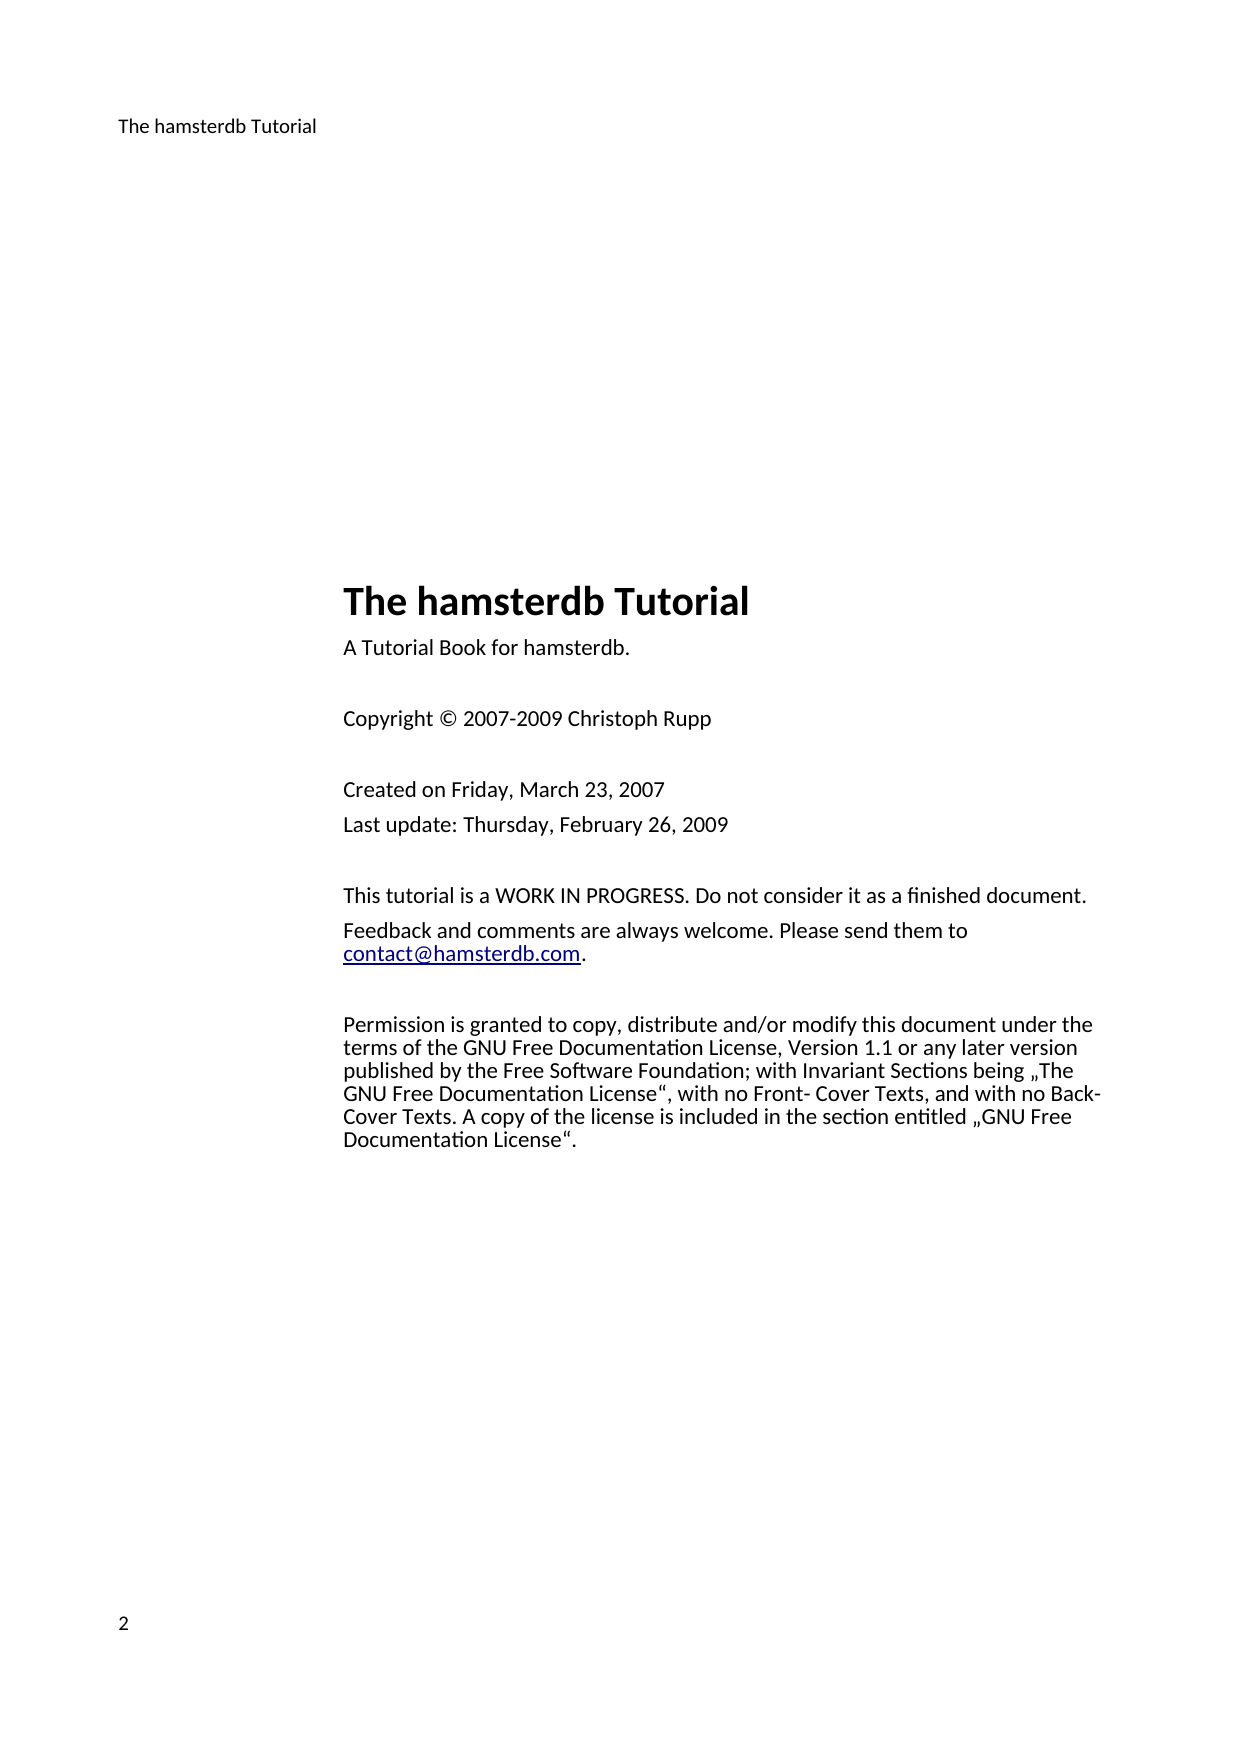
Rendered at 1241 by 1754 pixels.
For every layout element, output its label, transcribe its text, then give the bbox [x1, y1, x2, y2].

text A Tutorial Book for hamsterdb. [343, 638, 1122, 661]
text The hamsterdb Tutorial [343, 584, 1122, 626]
text This tutorial is a WORK IN PROGRESS. Do not consider it as a finished document. [343, 886, 1122, 909]
text Created on Friday, March 23, 2007 [343, 780, 1122, 803]
text Feedback and comments are always welcome. Please send them to contact@hamsterdb.com. [343, 922, 1122, 967]
text Copyright © 2007-2009 Christoph Rupp [343, 709, 1122, 732]
text Last update: Thursday, February 26, 2009 [343, 815, 1122, 838]
text Permission is granted to copy, distribute and/or modify this document under the terms of the GNU Free Documentation License, Version 1.1 or any later version published by the Free Software Foundation; with Invariant Sections being „The GNU Free Documentation License“, with no Front- Cover Texts, and with no Back-Cover Texts. A copy of the license is included in the section entitled „GNU Free Documentation License“. [343, 1015, 1122, 1153]
